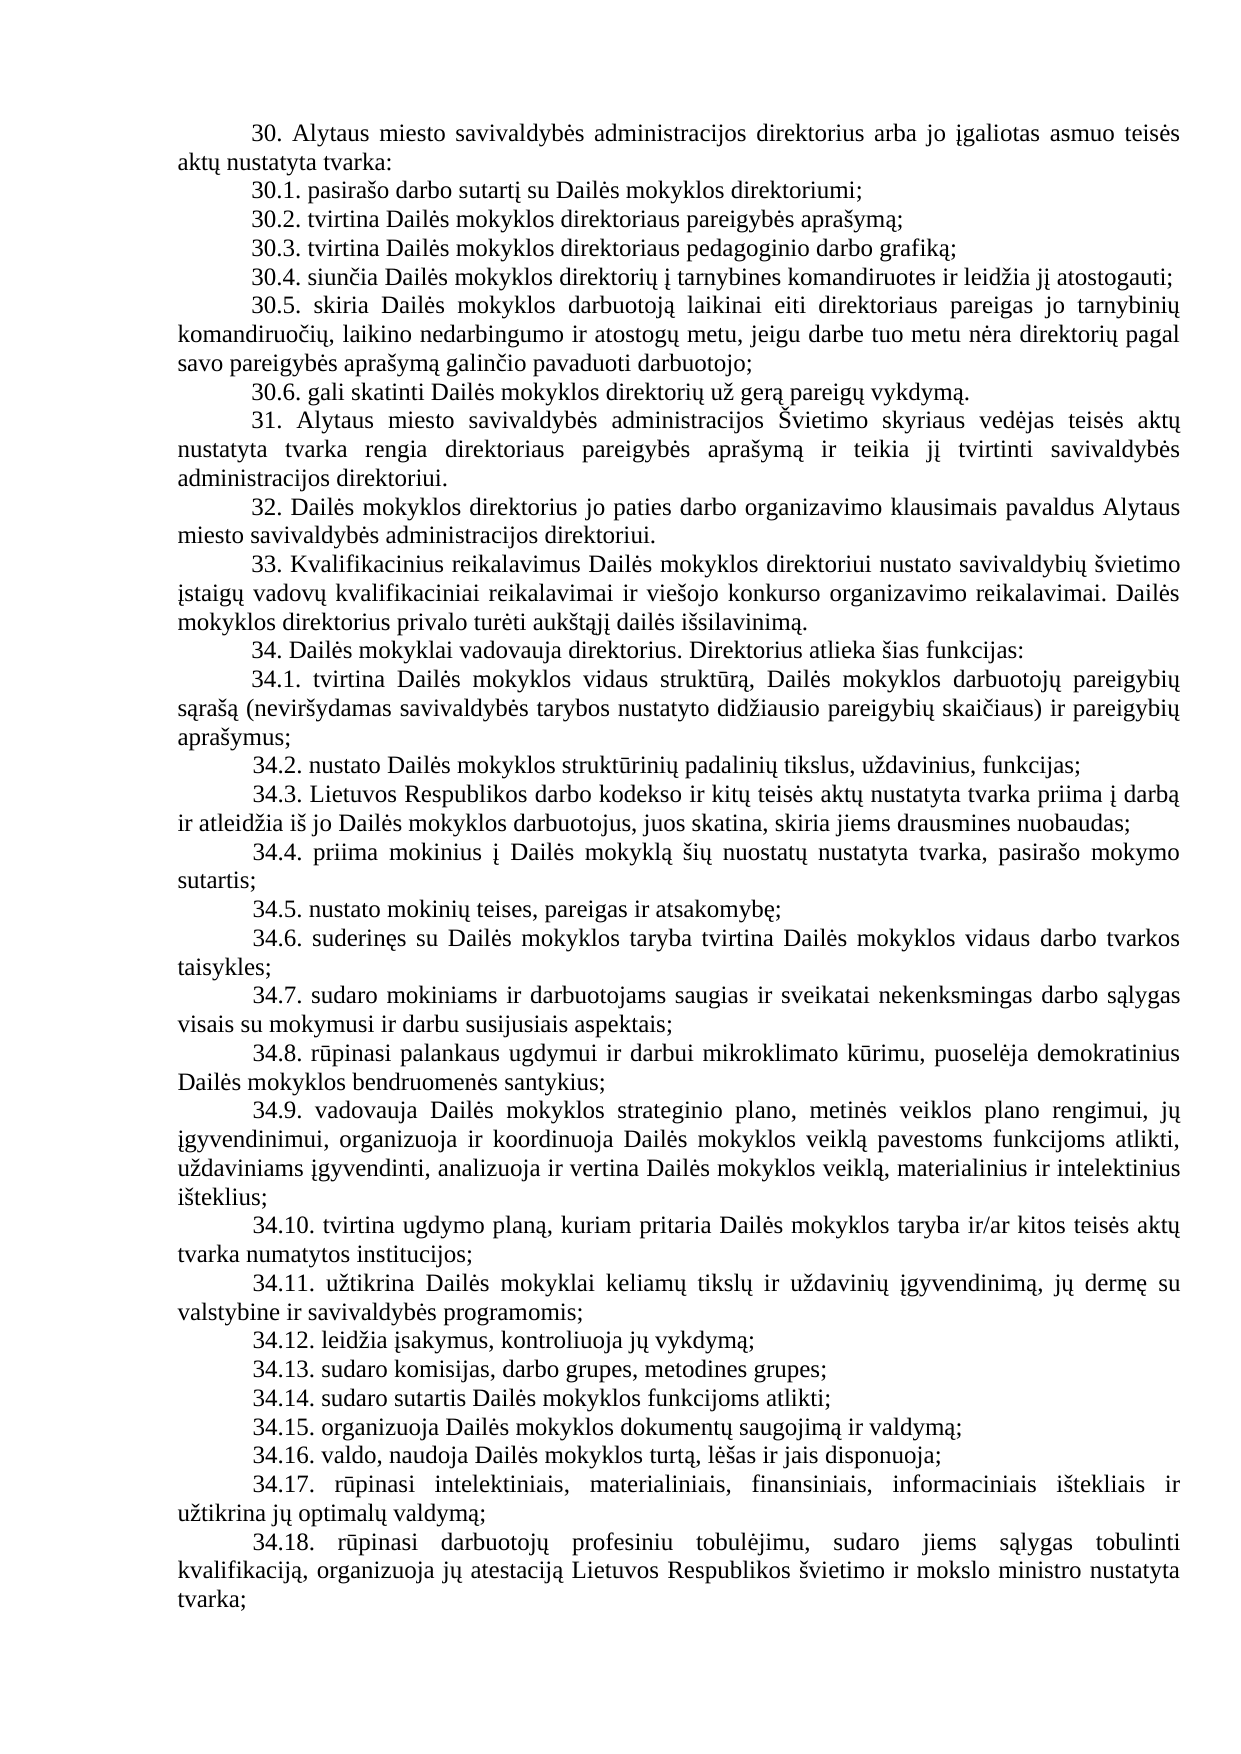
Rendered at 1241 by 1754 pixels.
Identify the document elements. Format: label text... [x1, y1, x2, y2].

text 33. Kvalifikacinius reikalavimus Dailės mokyklos direktoriui nustato savivaldybių švietimo įstaigų vadovų kvalifikaciniai reikalavimai ir viešojo konkurso organizavimo reikalavimai. Dailės mokyklos direktorius privalo turėti aukštąjį dailės išsilavinimą. [177, 549, 1181, 636]
text 34.4. priima mokinius į Dailės mokyklą šių nuostatų nustatyta tvarka, pasirašo mokymo sutartis; [177, 837, 1181, 894]
text 30.1. pasirašo darbo sutartį su Dailės mokyklos direktoriumi; [177, 176, 1181, 204]
text 34.2. nustato Dailės mokyklos struktūrinių padalinių tikslus, uždavinius, funkcijas; [177, 751, 1181, 779]
text 32. Dailės mokyklos direktorius jo paties darbo organizavimo klausimais pavaldus Alytaus miesto savivaldybės administracijos direktoriui. [177, 492, 1181, 549]
text 30.2. tvirtina Dailės mokyklos direktoriaus pareigybės aprašymą; [177, 204, 1181, 233]
text 34.11. užtikrina Dailės mokyklai keliamų tikslų ir uždavinių įgyvendinimą, jų dermę su valstybine ir savivaldybės programomis; [177, 1268, 1181, 1326]
text 34.14. sudaro sutartis Dailės mokyklos funkcijoms atlikti; [177, 1383, 1181, 1412]
text 34.7. sudaro mokiniams ir darbuotojams saugias ir sveikatai nekenksmingas darbo sąlygas visais su mokymusi ir darbu susijusiais aspektais; [177, 981, 1181, 1038]
text 34.3. Lietuvos Respublikos darbo kodekso ir kitų teisės aktų nustatyta tvarka priima į darbą ir atleidžia iš jo Dailės mokyklos darbuotojus, juos skatina, skiria jiems drausmines nuobaudas; [177, 779, 1181, 837]
text 34.5. nustato mokinių teises, pareigas ir atsakomybę; [177, 894, 1181, 923]
text 34.13. sudaro komisijas, darbo grupes, metodines grupes; [177, 1354, 1181, 1383]
text 34.9. vadovauja Dailės mokyklos strateginio plano, metinės veiklos plano rengimui, jų įgyvendinimui, organizuoja ir koordinuoja Dailės mokyklos veiklą pavestoms funkcijoms atlikti, uždaviniams įgyvendinti, analizuoja ir vertina Dailės mokyklos veiklą, materialinius ir intelektinius išteklius; [177, 1096, 1181, 1211]
text 34.18. rūpinasi darbuotojų profesiniu tobulėjimu, sudaro jiems sąlygas tobulinti kvalifikaciją, organizuoja jų atestaciją Lietuvos Respublikos švietimo ir mokslo ministro nustatyta tvarka; [177, 1527, 1181, 1613]
text 30.3. tvirtina Dailės mokyklos direktoriaus pedagoginio darbo grafiką; [177, 233, 1181, 262]
text 34.12. leidžia įsakymus, kontroliuoja jų vykdymą; [177, 1326, 1181, 1354]
text 30. Alytaus miesto savivaldybės administracijos direktorius arba jo įgaliotas asmuo teisės aktų nustatyta tvarka: [177, 118, 1181, 176]
text 31. Alytaus miesto savivaldybės administracijos Švietimo skyriaus vedėjas teisės aktų nustatyta tvarka rengia direktoriaus pareigybės aprašymą ir teikia jį tvirtinti savivaldybės administracijos direktoriui. [177, 406, 1181, 492]
text 30.4. siunčia Dailės mokyklos direktorių į tarnybines komandiruotes ir leidžia jį atostogauti; [177, 262, 1181, 291]
text 34.6. suderinęs su Dailės mokyklos taryba tvirtina Dailės mokyklos vidaus darbo tvarkos taisykles; [177, 923, 1181, 981]
text 34.16. valdo, naudoja Dailės mokyklos turtą, lėšas ir jais disponuoja; [177, 1441, 1181, 1469]
text 34. Dailės mokyklai vadovauja direktorius. Direktorius atlieka šias funkcijas: [177, 636, 1181, 664]
text 34.15. organizuoja Dailės mokyklos dokumentų saugojimą ir valdymą; [177, 1412, 1181, 1441]
text 34.8. rūpinasi palankaus ugdymui ir darbui mikroklimato kūrimu, puoselėja demokratinius Dailės mokyklos bendruomenės santykius; [177, 1038, 1181, 1096]
text 30.5. skiria Dailės mokyklos darbuotoją laikinai eiti direktoriaus pareigas jo tarnybinių komandiruočių, laikino nedarbingumo ir atostogų metu, jeigu darbe tuo metu nėra direktorių pagal savo pareigybės aprašymą galinčio pavaduoti darbuotojo; [177, 291, 1181, 377]
text 34.1. tvirtina Dailės mokyklos vidaus struktūrą, Dailės mokyklos darbuotojų pareigybių sąrašą (neviršydamas savivaldybės tarybos nustatyto didžiausio pareigybių skaičiaus) ir pareigybių aprašymus; [177, 664, 1181, 751]
text 30.6. gali skatinti Dailės mokyklos direktorių už gerą pareigų vykdymą. [177, 377, 1181, 406]
text 34.17. rūpinasi intelektiniais, materialiniais, finansiniais, informaciniais ištekliais ir užtikrina jų optimalų valdymą; [177, 1469, 1181, 1527]
text 34.10. tvirtina ugdymo planą, kuriam pritaria Dailės mokyklos taryba ir/ar kitos teisės aktų tvarka numatytos institucijos; [177, 1211, 1181, 1268]
